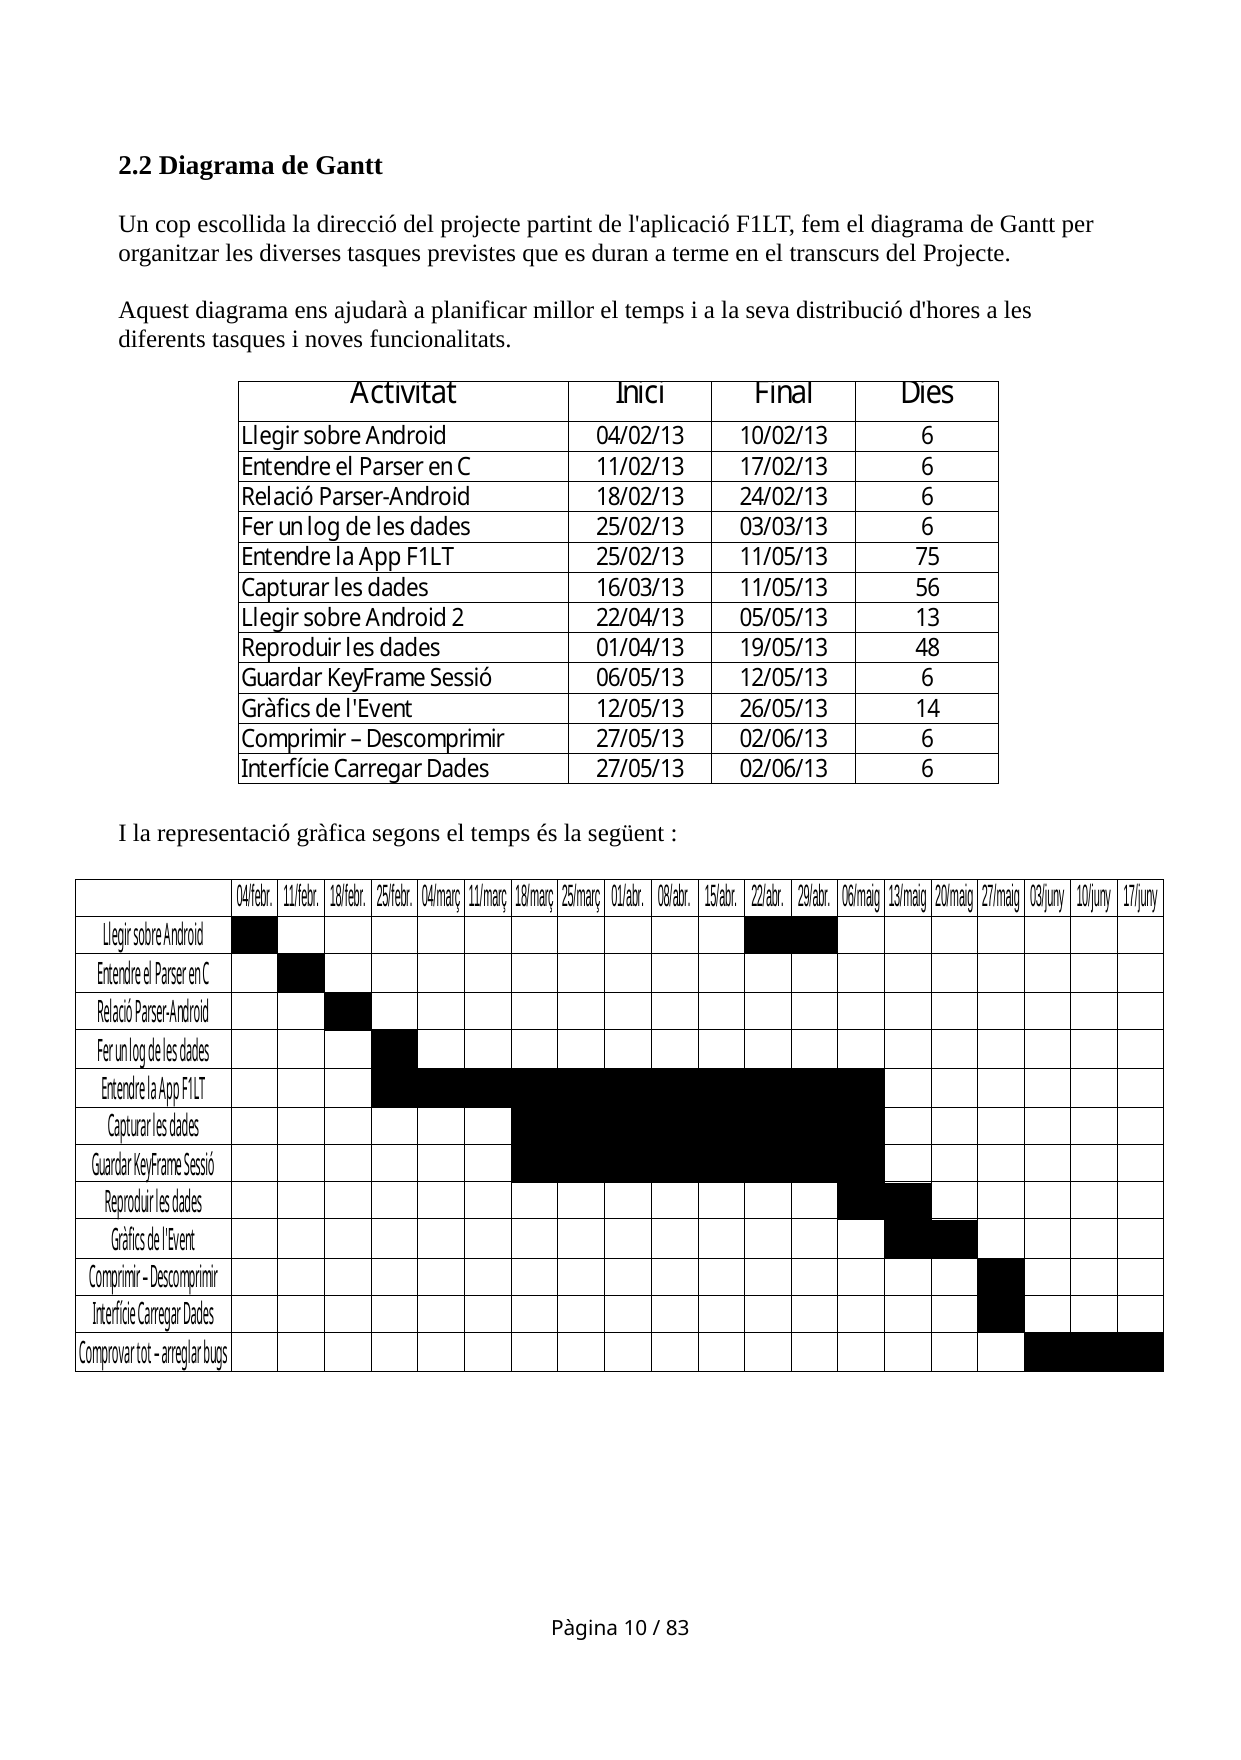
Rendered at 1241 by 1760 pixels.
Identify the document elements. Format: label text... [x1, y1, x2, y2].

text 2.2 Diagrama de Gantt [118, 149, 1122, 180]
text Un cop escollida la direcció del projecte partint de l'aplicació F1LT, fem el diagrama de Gantt per organitzar les diverses tasques previstes que es duran a terme en el transcurs del Projecte. [118, 209, 1122, 267]
text Aquest diagrama ens ajudarà a planificar millor el temps i a la seva distribució d'hores a les diferents tasques i noves funcionalitats. [118, 295, 1122, 353]
text I la representació gràfica segons el temps és la següent : [118, 818, 1122, 846]
